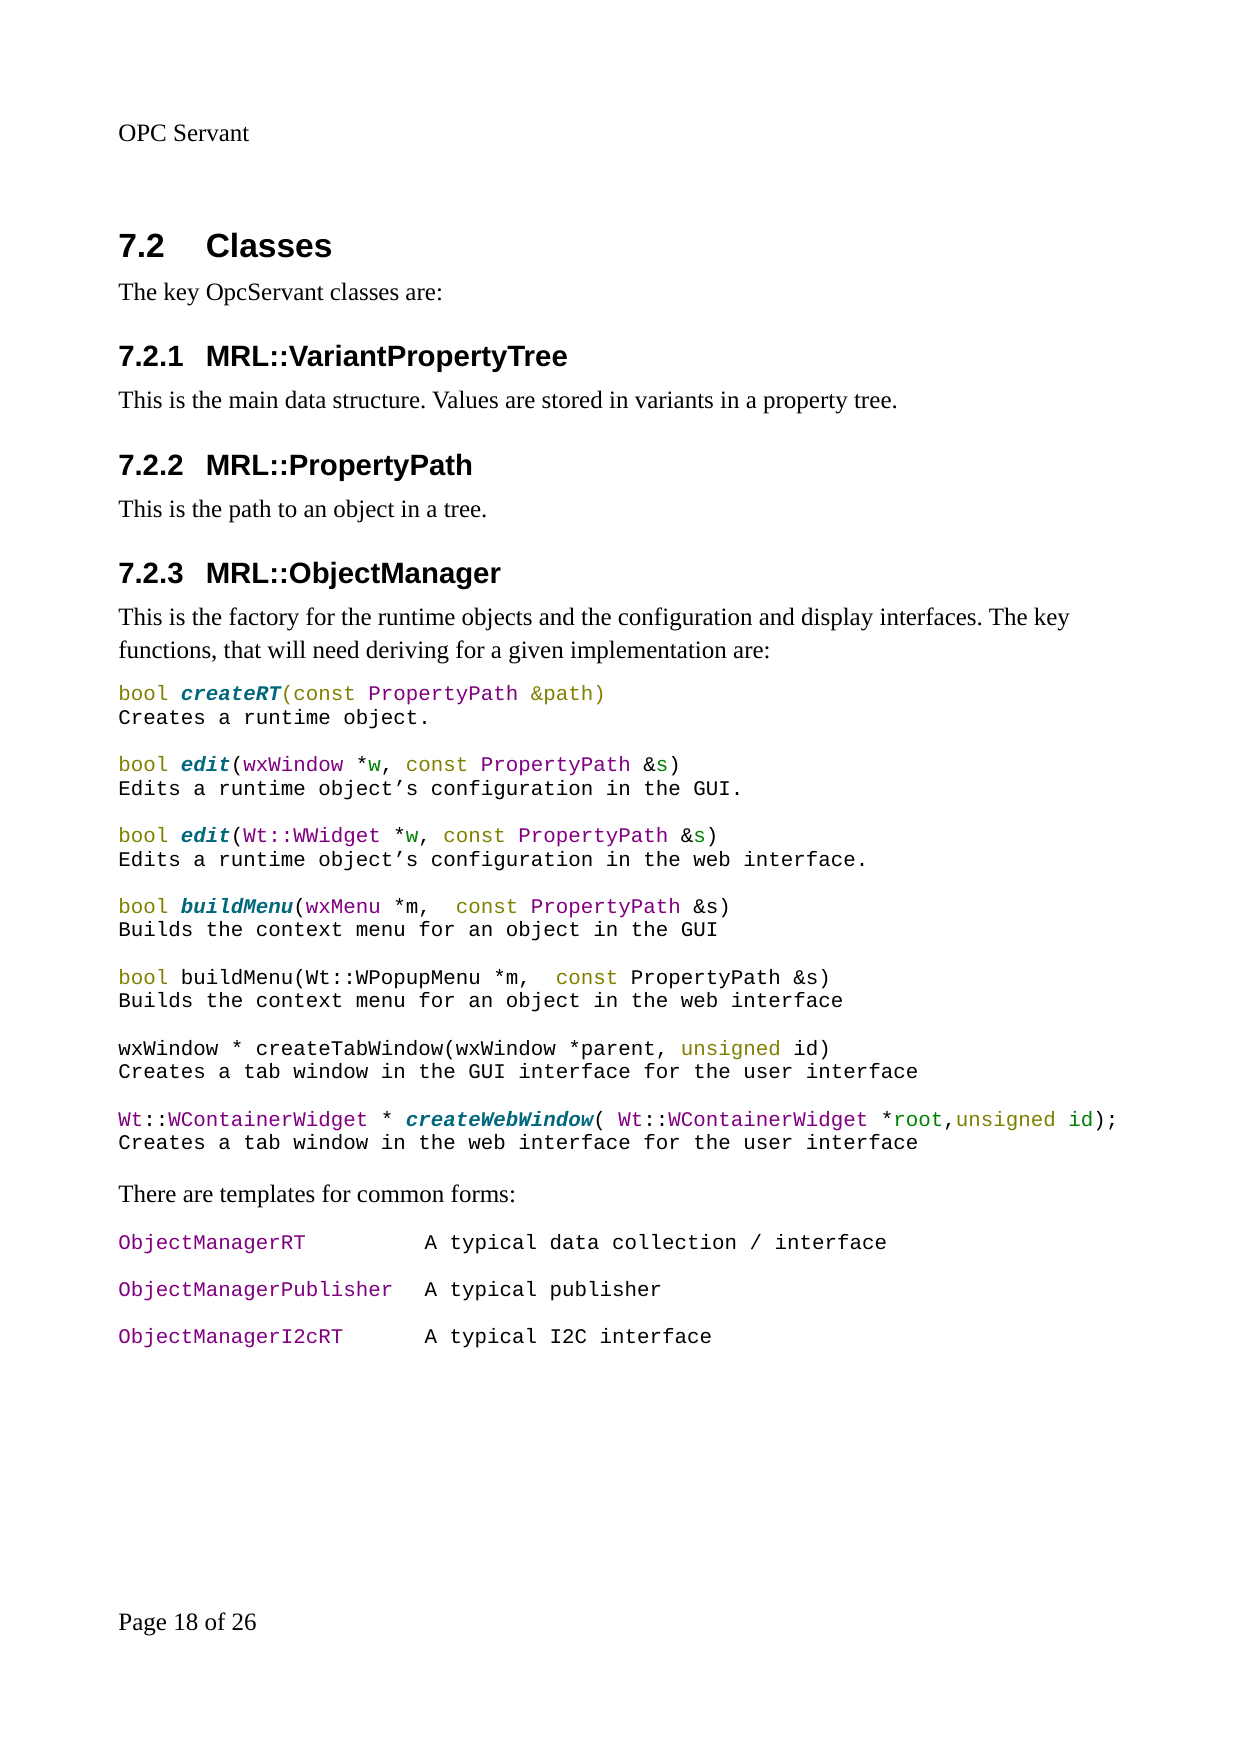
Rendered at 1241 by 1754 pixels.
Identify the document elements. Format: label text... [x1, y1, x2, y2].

text Wt::WContainerWidget * createWebWindow( Wt::WContainerWidget *root,unsigned id); [118, 1109, 1122, 1132]
subtitle MRL::ObjectManager [118, 556, 1122, 590]
text This is the main data structure. Values are stored in variants in a property tree. [118, 386, 1122, 414]
text This is the path to an object in a tree. [118, 494, 1122, 523]
text bool createRT(const PropertyPath &path) [118, 683, 1122, 707]
text This is the factory for the runtime objects and the configuration and display interfaces. The key functions, that will need deriving for a given implementation are: [118, 602, 1122, 664]
subtitle Classes [118, 226, 1122, 264]
text Builds the context menu for an object in the GUI [118, 919, 1122, 943]
text Edits a runtime object’s configuration in the web interface. [118, 848, 1122, 872]
text bool edit(wxWindow *w, const PropertyPath &s) [118, 754, 1122, 778]
text The key OpcServant classes are: [118, 277, 1122, 306]
text Creates a tab window in the web interface for the user interface [118, 1132, 1122, 1156]
text Edits a runtime object’s configuration in the GUI. [118, 778, 1122, 801]
subtitle MRL::VariantPropertyTree [118, 339, 1122, 373]
text There are templates for common forms: [118, 1179, 1122, 1208]
text ObjectManagerRT A typical data collection / interface [118, 1232, 1122, 1256]
text ObjectManagerPublisher A typical publisher [118, 1279, 1122, 1303]
text ObjectManagerI2cRT A typical I2C interface [118, 1327, 1122, 1350]
text Builds the context menu for an object in the web interface [118, 990, 1122, 1014]
text bool buildMenu(Wt::WPopupMenu *m, const PropertyPath &s) [118, 967, 1122, 990]
text wxWindow * createTabWindow(wxWindow *parent, unsigned id) [118, 1038, 1122, 1061]
text bool edit(Wt::WWidget *w, const PropertyPath &s) [118, 825, 1122, 848]
text Creates a runtime object. [118, 707, 1122, 730]
subtitle MRL::PropertyPath [118, 448, 1122, 481]
text bool buildMenu(wxMenu *m, const PropertyPath &s) [118, 896, 1122, 919]
text Creates a tab window in the GUI interface for the user interface [118, 1061, 1122, 1085]
